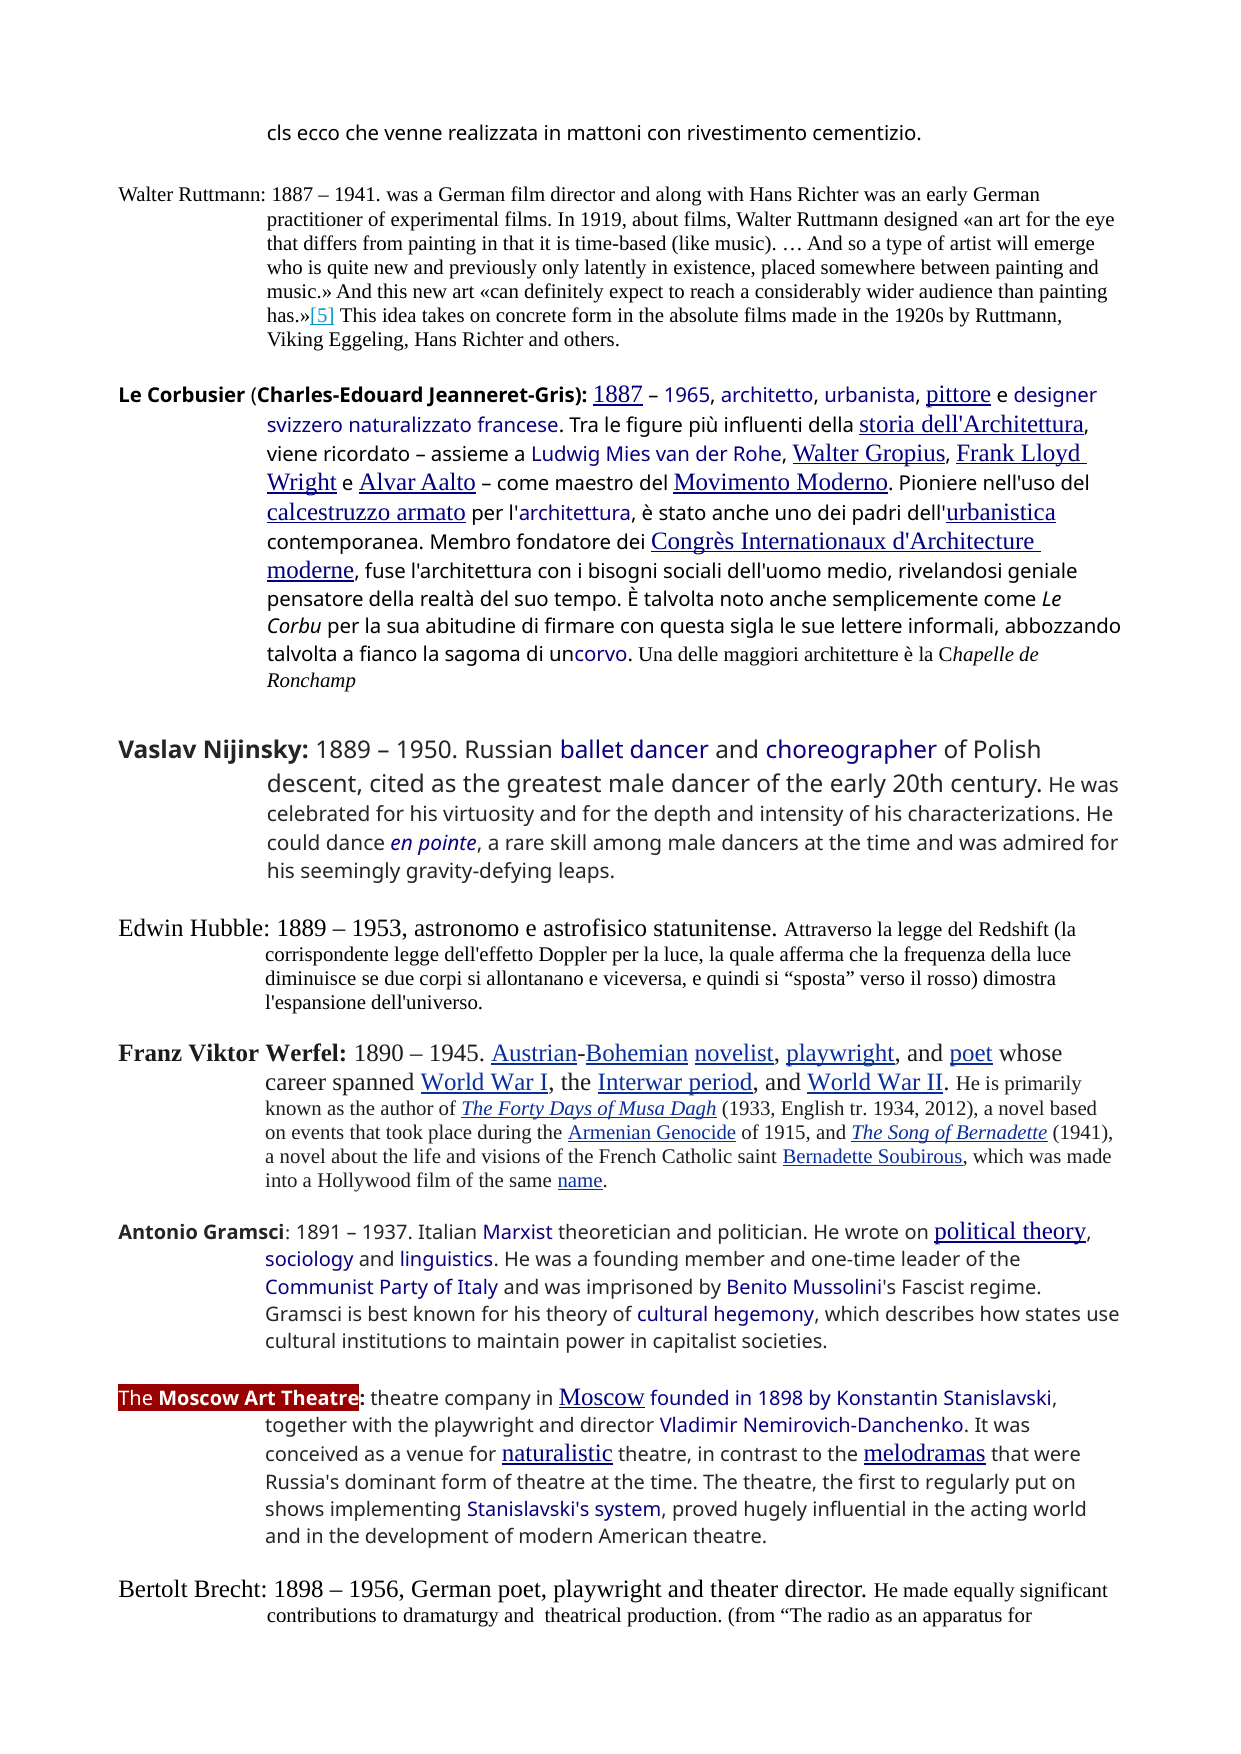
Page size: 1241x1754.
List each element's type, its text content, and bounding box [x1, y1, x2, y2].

text Vaslav Nijinsky: 1889 – 1950. Russian ballet dancer and choreographer of Polish descent, cited as the greatest male dancer of the early 20th century. He was celebrated for his virtuosity and for the depth and intensity of his characterizations. He could dance en pointe, a rare skill among male dancers at the time and was admired for his seemingly gravity-defying leaps. [118, 733, 1122, 885]
text Walter Ruttmann: 1887 – 1941. was a German film director and along with Hans Richter was an early German practitioner of experimental films. In 1919, about films, Walter Ruttmann designed «an art for the eye that differs from painting in that it is time-based (like music). … And so a type of artist will emerge who is quite new and previously only latently in existence, placed somewhere between painting and music.» And this new art «can definitely expect to reach a considerably wider audience than painting has.»[5] This idea takes on concrete form in the absolute films made in the 1920s by Ruttmann, Viking Eggeling, Hans Richter and others. [118, 182, 1122, 351]
text Antonio Gramsci: 1891 – 1937. Italian Marxist theoretician and politician. He wrote on political theory, sociology and linguistics. He was a founding member and one-time leader of the Communist Party of Italy and was imprisoned by Benito Mussolini's Fascist regime. Gramsci is best known for his theory of cultural hegemony, which describes how states use cultural institutions to maintain power in capitalist societies. [118, 1216, 1122, 1355]
text Edwin Hubble: 1889 – 1953, astronomo e astrofisico statunitense. Attraverso la legge del Redshift (la corrispondente legge dell'effetto Doppler per la luce, la quale afferma che la frequenza della luce diminuisce se due corpi si allontanano e viceversa, e quindi si “sposta” verso il rosso) dimostra l'espansione dell'universo. [118, 913, 1122, 1014]
text cls ecco che venne realizzata in mattoni con rivestimento cementizio. [118, 118, 1122, 146]
text Le Corbusier (Charles-Edouard Jeanneret-Gris): 1887 – 1965, architetto, urbanista, pittore e designer svizzero naturalizzato francese. Tra le figure più influenti della storia dell'Architettura, viene ricordato – assieme a Ludwig Mies van der Rohe, Walter Gropius, Frank Lloyd Wright e Alvar Aalto – come maestro del Movimento Moderno. Pioniere nell'uso del calcestruzzo armato per l'architettura, è stato anche uno dei padri dell'urbanistica contemporanea. Membro fondatore dei Congrès Internationaux d'Architecture moderne, fuse l'architettura con i bisogni sociali dell'uomo medio, rivelandosi geniale pensatore della realtà del suo tempo. È talvolta noto anche semplicemente come Le Corbu per la sua abitudine di firmare con questa sigla le sue lettere informali, abbozzando talvolta a fianco la sagoma di uncorvo. Una delle maggiori architetture è la Chapelle de Ronchamp [118, 379, 1122, 692]
text The Moscow Art Theatre: theatre company in Moscow founded in 1898 by Konstantin Stanislavski, together with the playwright and director Vladimir Nemirovich-Danchenko. It was conceived as a venue for naturalistic theatre, in contrast to the melodramas that were Russia's dominant form of theatre at the time. The theatre, the first to regularly put on shows implementing Stanislavski's system, proved hugely influential in the acting world and in the development of modern American theatre. [118, 1382, 1122, 1550]
text Franz Viktor Werfel: 1890 – 1945. Austrian-Bohemian novelist, playwright, and poet whose career spanned World War I, the Interwar period, and World War II. He is primarily known as the author of The Forty Days of Musa Dagh (1933, English tr. 1934, 2012), a novel based on events that took place during the Armenian Genocide of 1915, and The Song of Bernadette (1941), a novel about the life and visions of the French Catholic saint Bernadette Soubirous, which was made into a Hollywood film of the same name. [118, 1038, 1122, 1192]
text Bertolt Brecht: 1898 – 1956, German poet, playwright and theater director. He made equally significant contributions to dramaturgy and theatrical production. (from “The radio as an apparatus for [118, 1574, 1122, 1627]
